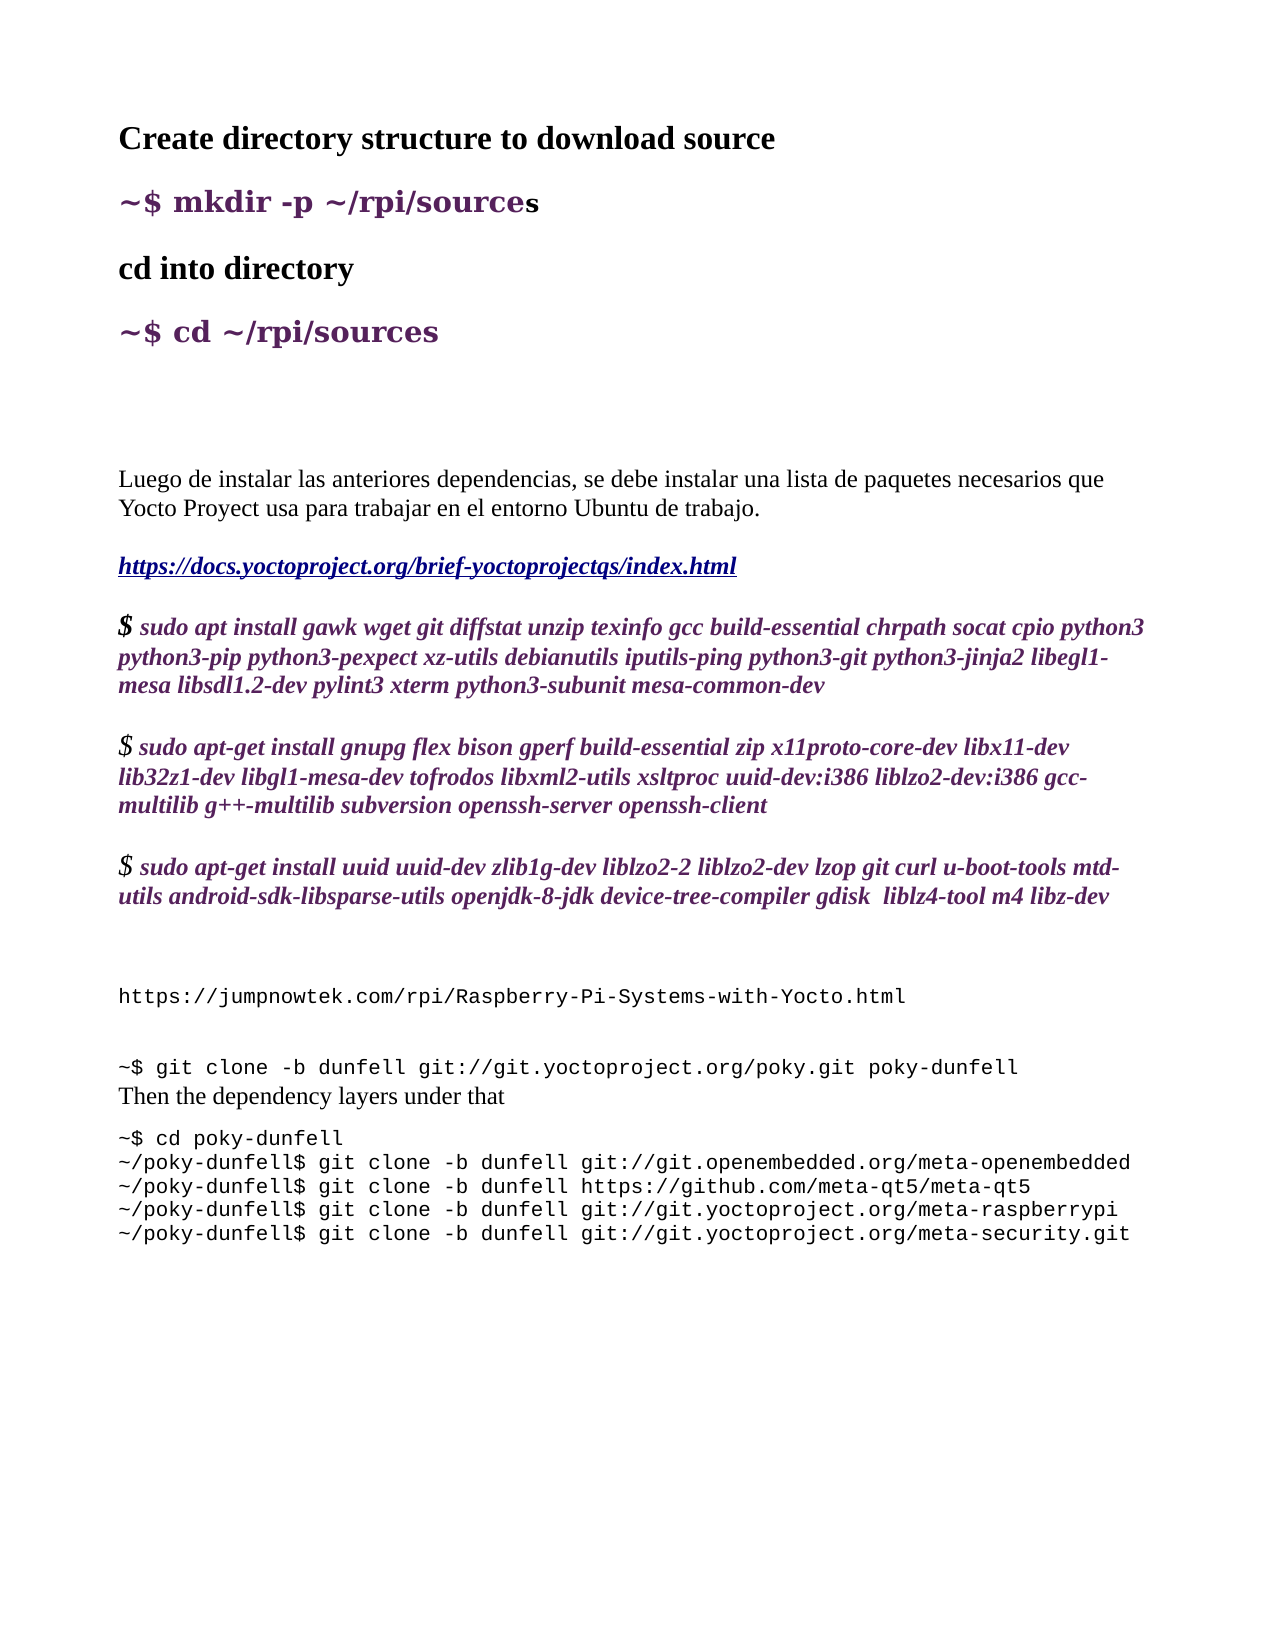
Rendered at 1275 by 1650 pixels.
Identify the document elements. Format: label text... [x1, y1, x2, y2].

text ~$ cd ~/rpi/sources [118, 315, 1157, 349]
text Create directory structure to download source [118, 118, 1157, 156]
text ~$ mkdir -p ~/rpi/sources [118, 185, 1157, 219]
text ~/poky-dunfell$ git clone -b dunfell git://git.openembedded.org/meta-openembedded [118, 1152, 1157, 1176]
text https://docs.yoctoproject.org/brief-yoctoprojectqs/index.html [118, 551, 1157, 579]
text cd into directory [118, 248, 1157, 287]
text ~/poky-dunfell$ git clone -b dunfell git://git.yoctoproject.org/meta-raspberrypi [118, 1199, 1157, 1223]
text https://jumpnowtek.com/rpi/Raspberry-Pi-Systems-with-Yocto.html [118, 986, 1157, 1010]
text ~$ git clone -b dunfell git://git.yoctoproject.org/poky.git poky-dunfell [118, 1057, 1157, 1081]
text ~/poky-dunfell$ git clone -b dunfell git://git.yoctoproject.org/meta-security.git [118, 1223, 1157, 1247]
text ~$ cd poky-dunfell [118, 1128, 1157, 1152]
text $ sudo apt install gawk wget git diffstat unzip texinfo gcc build-essential chrpath socat cpio python3 python3-pip python3-pexpect xz-utils debianutils iputils-ping python3-git python3-jinja2 libegl1-mesa libsdl1.2-dev pylint3 xterm python3-subunit mesa-common-dev [118, 608, 1157, 699]
text Then the dependency layers under that [118, 1081, 1157, 1109]
text $ sudo apt-get install gnupg flex bison gperf build-essential zip x11proto-core-dev libx11-dev lib32z1-dev libgl1-mesa-dev tofrodos libxml2-utils xsltproc uuid-dev:i386 liblzo2-dev:i386 gcc-multilib g++-multilib subversion openssh-server openssh-client [118, 728, 1157, 819]
text $ sudo apt-get install uuid uuid-dev zlib1g-dev liblzo2-2 liblzo2-dev lzop git curl u-boot-tools mtd-utils android-sdk-libsparse-utils openjdk-8-jdk device-tree-compiler gdisk liblz4-tool m4 libz-dev [118, 848, 1157, 910]
text ~/poky-dunfell$ git clone -b dunfell https://github.com/meta-qt5/meta-qt5 [118, 1176, 1157, 1199]
text Luego de instalar las anteriores dependencias, se debe instalar una lista de paquetes necesarios que Yocto Proyect usa para trabajar en el entorno Ubuntu de trabajo. [118, 464, 1157, 522]
